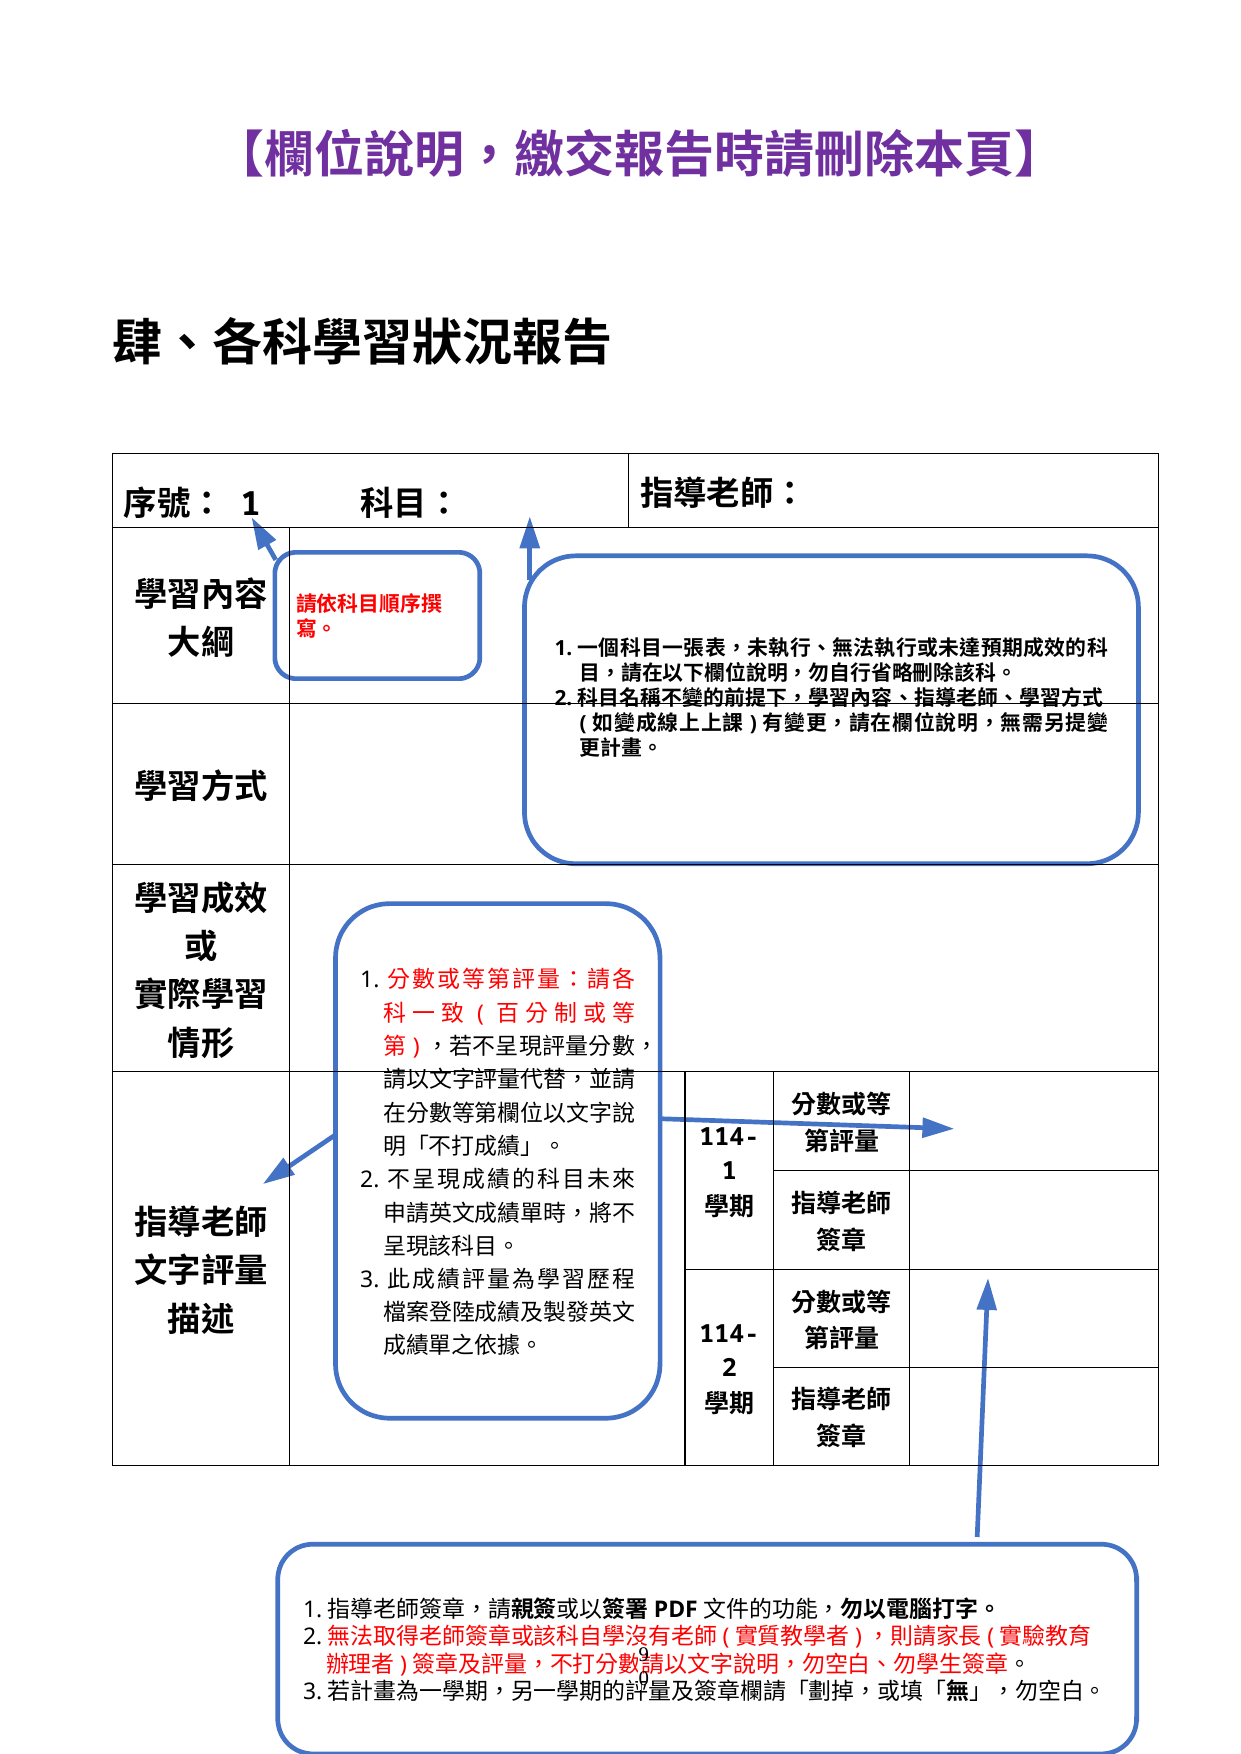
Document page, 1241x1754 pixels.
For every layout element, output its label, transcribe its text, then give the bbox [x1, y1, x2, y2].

table_cell [910, 1171, 1158, 1269]
table_cell [290, 1122, 684, 1464]
table_header 序號： 1 科目： [113, 454, 628, 527]
table_cell 指導老師 簽章 [774, 1171, 909, 1269]
table_cell [910, 1270, 1158, 1367]
table_cell [686, 1072, 773, 1120]
table_cell [1105, 704, 1158, 864]
table_cell [532, 528, 1158, 703]
table_cell 指導老師 簽章 [774, 1368, 909, 1464]
table_cell 分數或等第評量 [774, 1270, 909, 1367]
table_cell 指導老師 文字評量描述 [113, 1072, 289, 1464]
table_cell [290, 1072, 333, 1162]
table_cell 學習方式 [113, 704, 289, 864]
table_cell 第評量 [774, 1125, 909, 1170]
table_cell 分數或等 [774, 1072, 909, 1124]
table_cell 114-1 學期 [686, 1122, 773, 1269]
table_cell [290, 865, 1158, 1071]
table_cell 學習內容大綱 [113, 528, 289, 703]
table_cell 114-2 學期 [686, 1270, 773, 1464]
table_cell [910, 1072, 1158, 1170]
table_header 指導老師： [629, 454, 1158, 527]
table_cell [290, 528, 528, 703]
table_cell [663, 1072, 684, 1117]
text 肆、各科學習狀況報告 [112, 265, 1167, 390]
table_cell [910, 1368, 981, 1464]
table_cell [290, 704, 557, 864]
text 【欄位說明，繳交報告時請刪除本頁】 [112, 78, 1167, 203]
table_cell [983, 1368, 1158, 1464]
table_cell 學習成效或 實際學習情形 [113, 865, 289, 1071]
